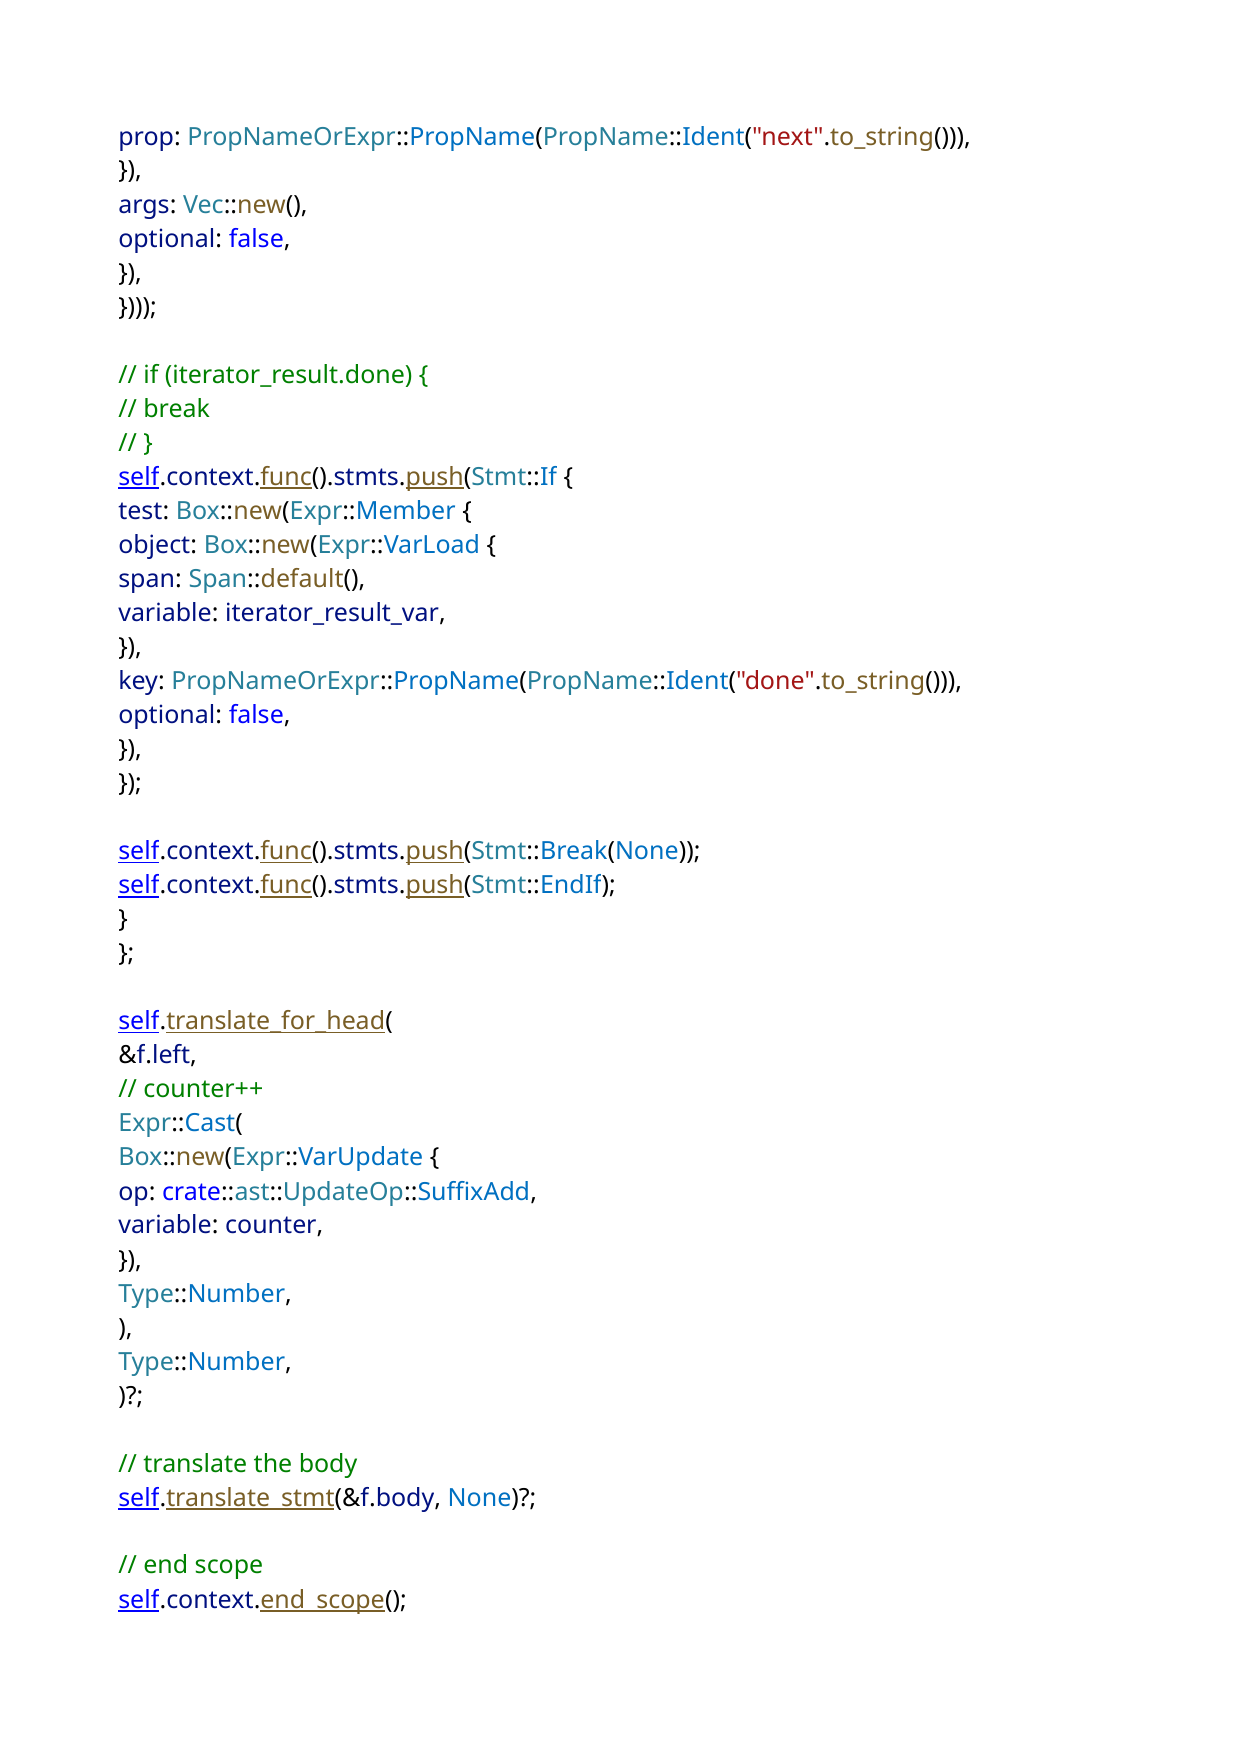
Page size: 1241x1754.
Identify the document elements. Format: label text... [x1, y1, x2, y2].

text }), [118, 254, 1122, 288]
text Expr::Cast( [118, 1105, 1122, 1139]
text } [118, 901, 1122, 935]
text // break [118, 390, 1122, 424]
text &f.left, [118, 1037, 1122, 1071]
text variable: counter, [118, 1207, 1122, 1241]
text optional: false, [118, 220, 1122, 254]
text self.context.end_scope(); [118, 1581, 1122, 1615]
text }), [118, 629, 1122, 663]
text }; [118, 935, 1122, 969]
text Type::Number, [118, 1343, 1122, 1377]
text test: Box::new(Expr::Member { [118, 492, 1122, 527]
text // end scope [118, 1547, 1122, 1581]
text variable: iterator_result_var, [118, 595, 1122, 629]
text args: Vec::new(), [118, 186, 1122, 220]
text Box::new(Expr::VarUpdate { [118, 1139, 1122, 1173]
text ), [118, 1309, 1122, 1343]
text // translate the body [118, 1445, 1122, 1479]
text }), [118, 731, 1122, 765]
text object: Box::new(Expr::VarLoad { [118, 527, 1122, 561]
text self.translate_stmt(&f.body, None)?; [118, 1479, 1122, 1513]
text Type::Number, [118, 1275, 1122, 1309]
text }); [118, 765, 1122, 799]
text span: Span::default(), [118, 561, 1122, 595]
text prop: PropNameOrExpr::PropName(PropName::Ident("next".to_string())), [118, 118, 1122, 152]
text // if (iterator_result.done) { [118, 356, 1122, 390]
text )?; [118, 1377, 1122, 1412]
text self.translate_for_head( [118, 1003, 1122, 1037]
text }), [118, 1241, 1122, 1275]
text // counter++ [118, 1071, 1122, 1105]
text }), [118, 152, 1122, 186]
text self.context.func().stmts.push(Stmt::If { [118, 458, 1122, 492]
text // } [118, 424, 1122, 458]
text self.context.func().stmts.push(Stmt::EndIf); [118, 867, 1122, 901]
text key: PropNameOrExpr::PropName(PropName::Ident("done".to_string())), [118, 663, 1122, 697]
text }))); [118, 288, 1122, 322]
text op: crate::ast::UpdateOp::SuffixAdd, [118, 1173, 1122, 1207]
text optional: false, [118, 697, 1122, 731]
text self.context.func().stmts.push(Stmt::Break(None)); [118, 833, 1122, 867]
